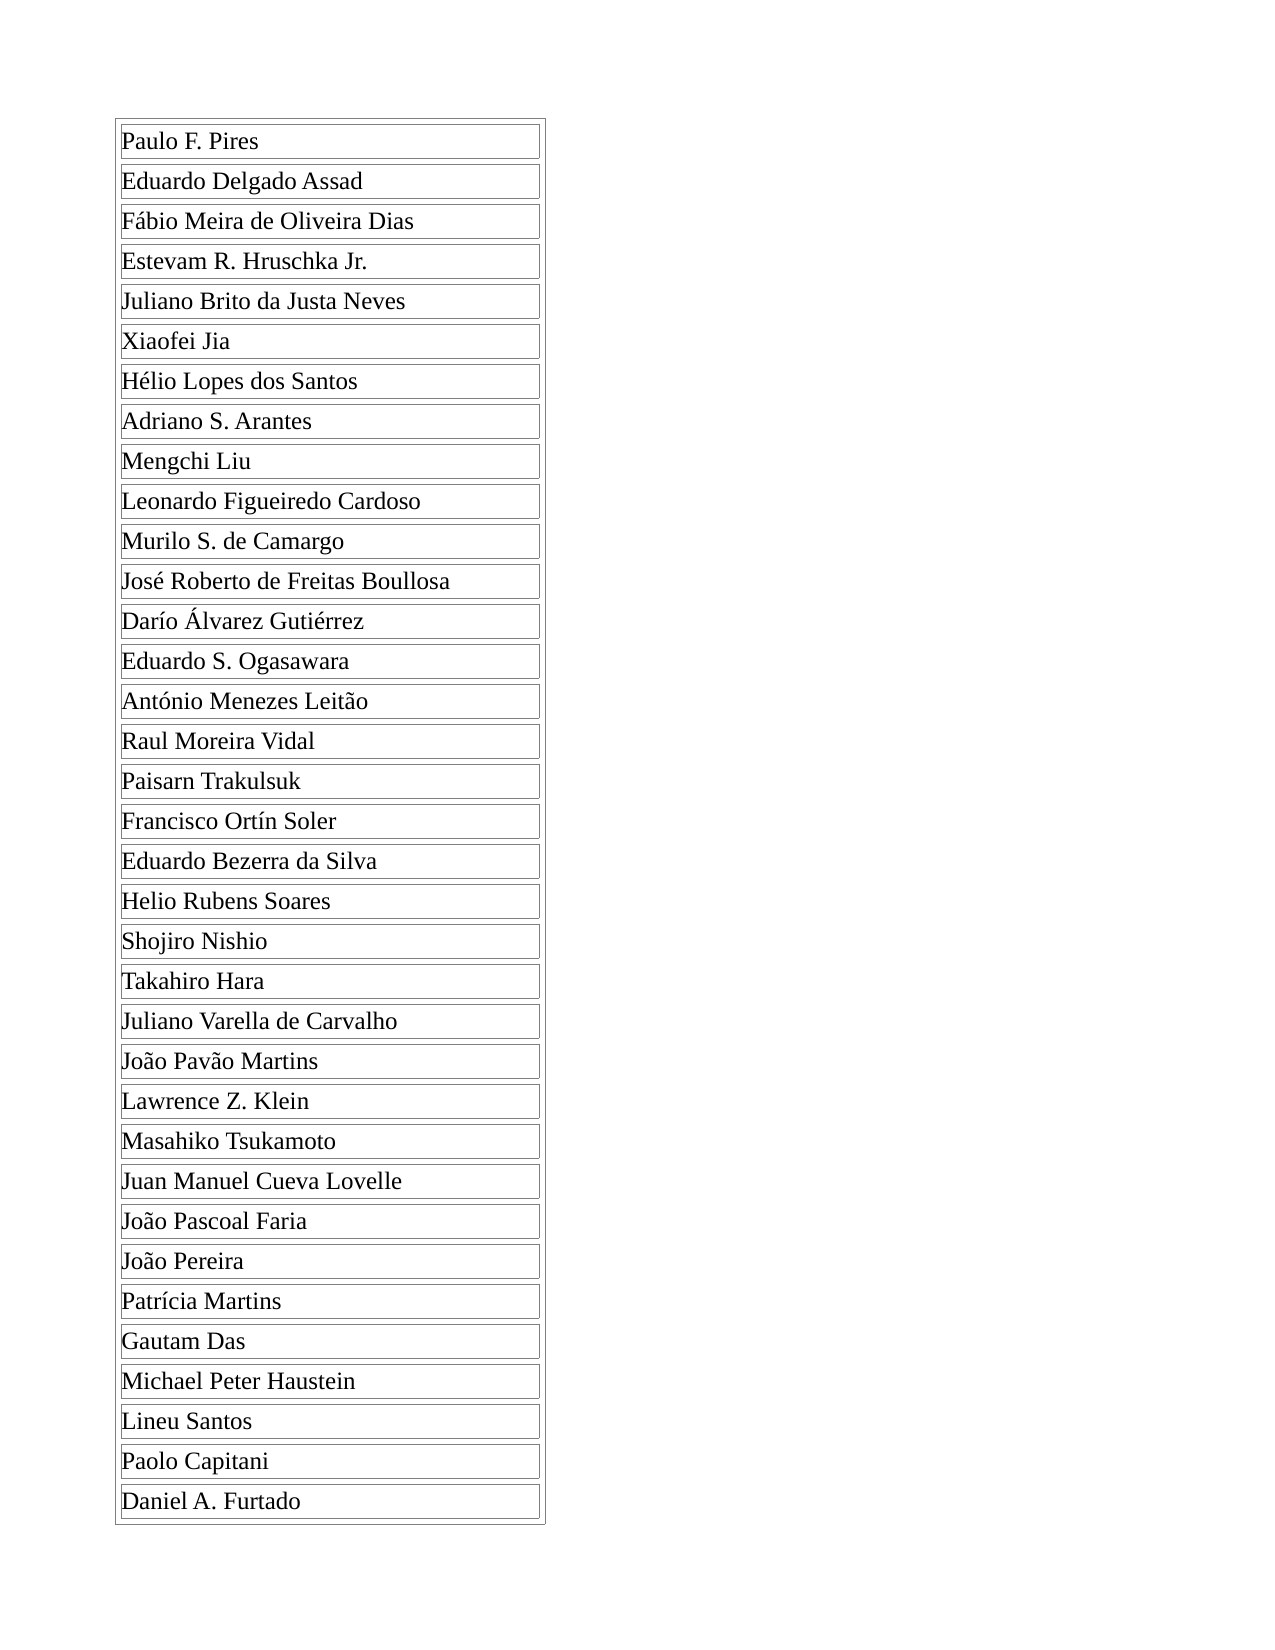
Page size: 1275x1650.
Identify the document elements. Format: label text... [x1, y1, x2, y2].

table_cell Masahiko Tsukamoto [118, 1118, 542, 1158]
table_cell Lineu Santos [118, 1398, 542, 1438]
table_cell Murilo S. de Camargo [118, 518, 542, 558]
table_cell Daniel A. Furtado [118, 1478, 542, 1518]
table_cell Leonardo Figueiredo Cardoso [118, 478, 542, 518]
table_cell Paolo Capitani [118, 1438, 542, 1478]
table_cell Juan Manuel Cueva Lovelle [118, 1158, 542, 1198]
table_cell Juliano Varella de Carvalho [118, 998, 542, 1038]
table_cell Mengchi Liu [118, 438, 542, 478]
table_cell Darío Álvarez Gutiérrez [118, 598, 542, 638]
table_cell António Menezes Leitão [118, 678, 542, 718]
table_cell Juliano Brito da Justa Neves [118, 278, 542, 318]
table_cell Eduardo S. Ogasawara [118, 638, 542, 678]
table_cell Francisco Ortín Soler [118, 798, 542, 838]
table_cell João Pavão Martins [118, 1038, 542, 1078]
table_cell João Pascoal Faria [118, 1198, 542, 1238]
table_cell Adriano S. Arantes [118, 398, 542, 438]
table_cell Takahiro Hara [118, 958, 542, 998]
table_cell Paisarn Trakulsuk [118, 758, 542, 798]
table_cell Paulo F. Pires [118, 119, 542, 158]
table_cell Raul Moreira Vidal [118, 718, 542, 758]
table_cell Eduardo Delgado Assad [118, 158, 542, 198]
table_cell Xiaofei Jia [118, 318, 542, 358]
table_cell Hélio Lopes dos Santos [118, 358, 542, 398]
table_cell Fábio Meira de Oliveira Dias [118, 198, 542, 238]
table_cell Lawrence Z. Klein [118, 1078, 542, 1118]
table_cell João Pereira [118, 1238, 542, 1278]
table_cell Michael Peter Haustein [118, 1358, 542, 1398]
table_cell Shojiro Nishio [118, 918, 542, 958]
table_cell José Roberto de Freitas Boullosa [118, 558, 542, 598]
table_cell Gautam Das [118, 1318, 542, 1358]
table_cell Helio Rubens Soares [118, 878, 542, 918]
table_cell Estevam R. Hruschka Jr. [118, 238, 542, 278]
table_cell Eduardo Bezerra da Silva [118, 838, 542, 878]
table_cell Patrícia Martins [118, 1278, 542, 1318]
